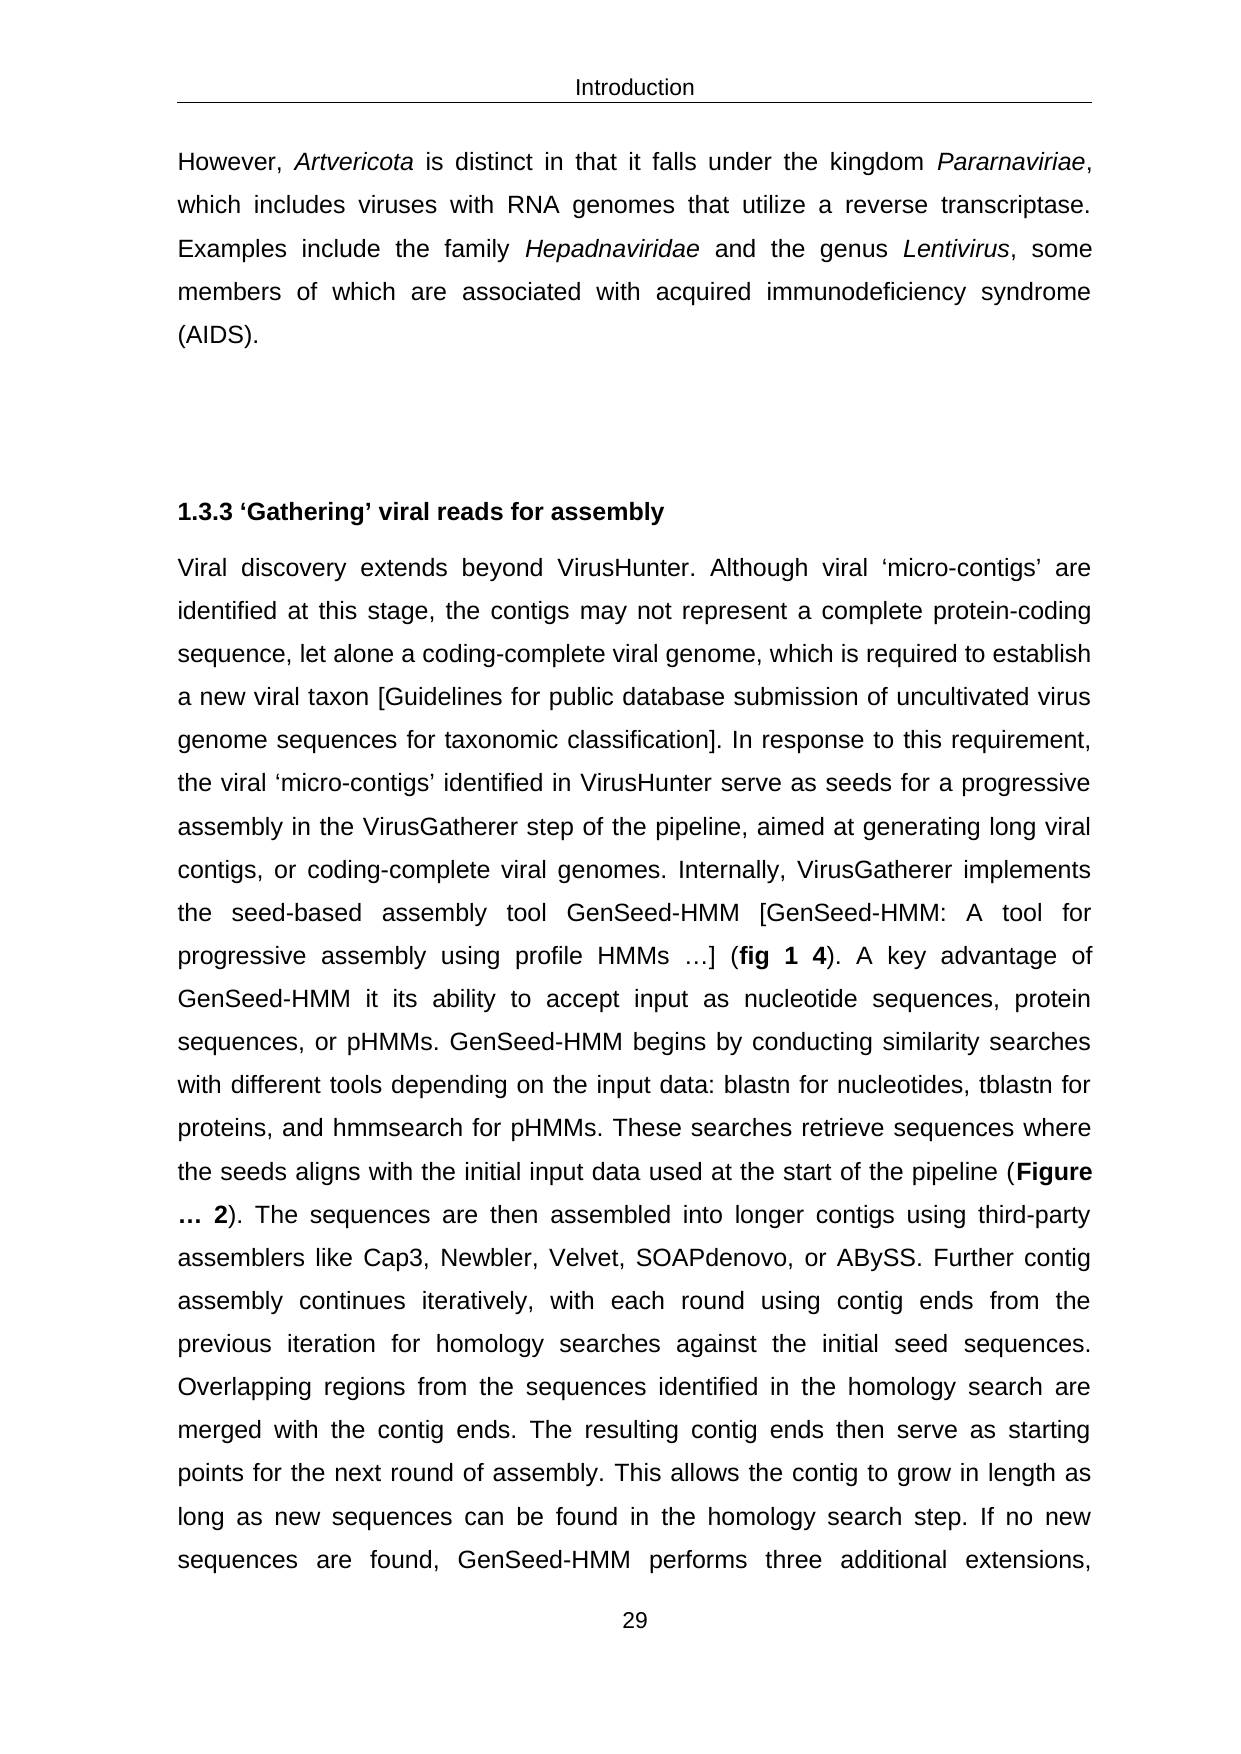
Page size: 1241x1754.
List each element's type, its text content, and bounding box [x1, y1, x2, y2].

text However, Artvericota is distinct in that it falls under the kingdom Pararnaviriae, which includes viruses with RNA genomes that utilize a reverse transcriptase. Examples include the family Hepadnaviridae and the genus Lentivirus, some members of which are associated with acquired immunodeficiency syndrome (AIDS). [177, 147, 1092, 349]
text Viral discovery extends beyond VirusHunter. Although viral ‘micro-contigs’ are identified at this stage, the contigs may not represent a complete protein-coding sequence, let alone a coding-complete viral genome, which is required to establish a new viral taxon [Guidelines for public database submission of uncultivated virus genome sequences for taxonomic classification]. In response to this requirement, the viral ‘micro-contigs’ identified in VirusHunter serve as seeds for a progressive assembly in the VirusGatherer step of the pipeline, aimed at generating long viral contigs, or coding-complete viral genomes. Internally, VirusGatherer implements the seed-based assembly tool GenSeed-HMM [GenSeed-HMM: A tool for progressive assembly using profile HMMs …] (fig 1 4). A key advantage of GenSeed-HMM it its ability to accept input as nucleotide sequences, protein sequences, or pHMMs. GenSeed-HMM begins by conducting similarity searches with different tools depending on the input data: blastn for nucleotides, tblastn for proteins, and hmmsearch for pHMMs. These searches retrieve sequences where the seeds aligns with the initial input data used at the start of the pipeline (Figure … 2). The sequences are then assembled into longer contigs using third-party assemblers like Cap3, Newbler, Velvet, SOAPdenovo, or ABySS. Further contig assembly continues iteratively, with each round using contig ends from the previous iteration for homology searches against the initial seed sequences. Overlapping regions from the sequences identified in the homology search are merged with the contig ends. The resulting contig ends then serve as starting points for the next round of assembly. This allows the contig to grow in length as long as new sequences can be found in the homology search step. If no new sequences are found, GenSeed-HMM performs three additional extensions, [177, 553, 1092, 1573]
subtitle 1.3.3 ‘Gathering’ viral reads for assembly [177, 497, 1092, 526]
